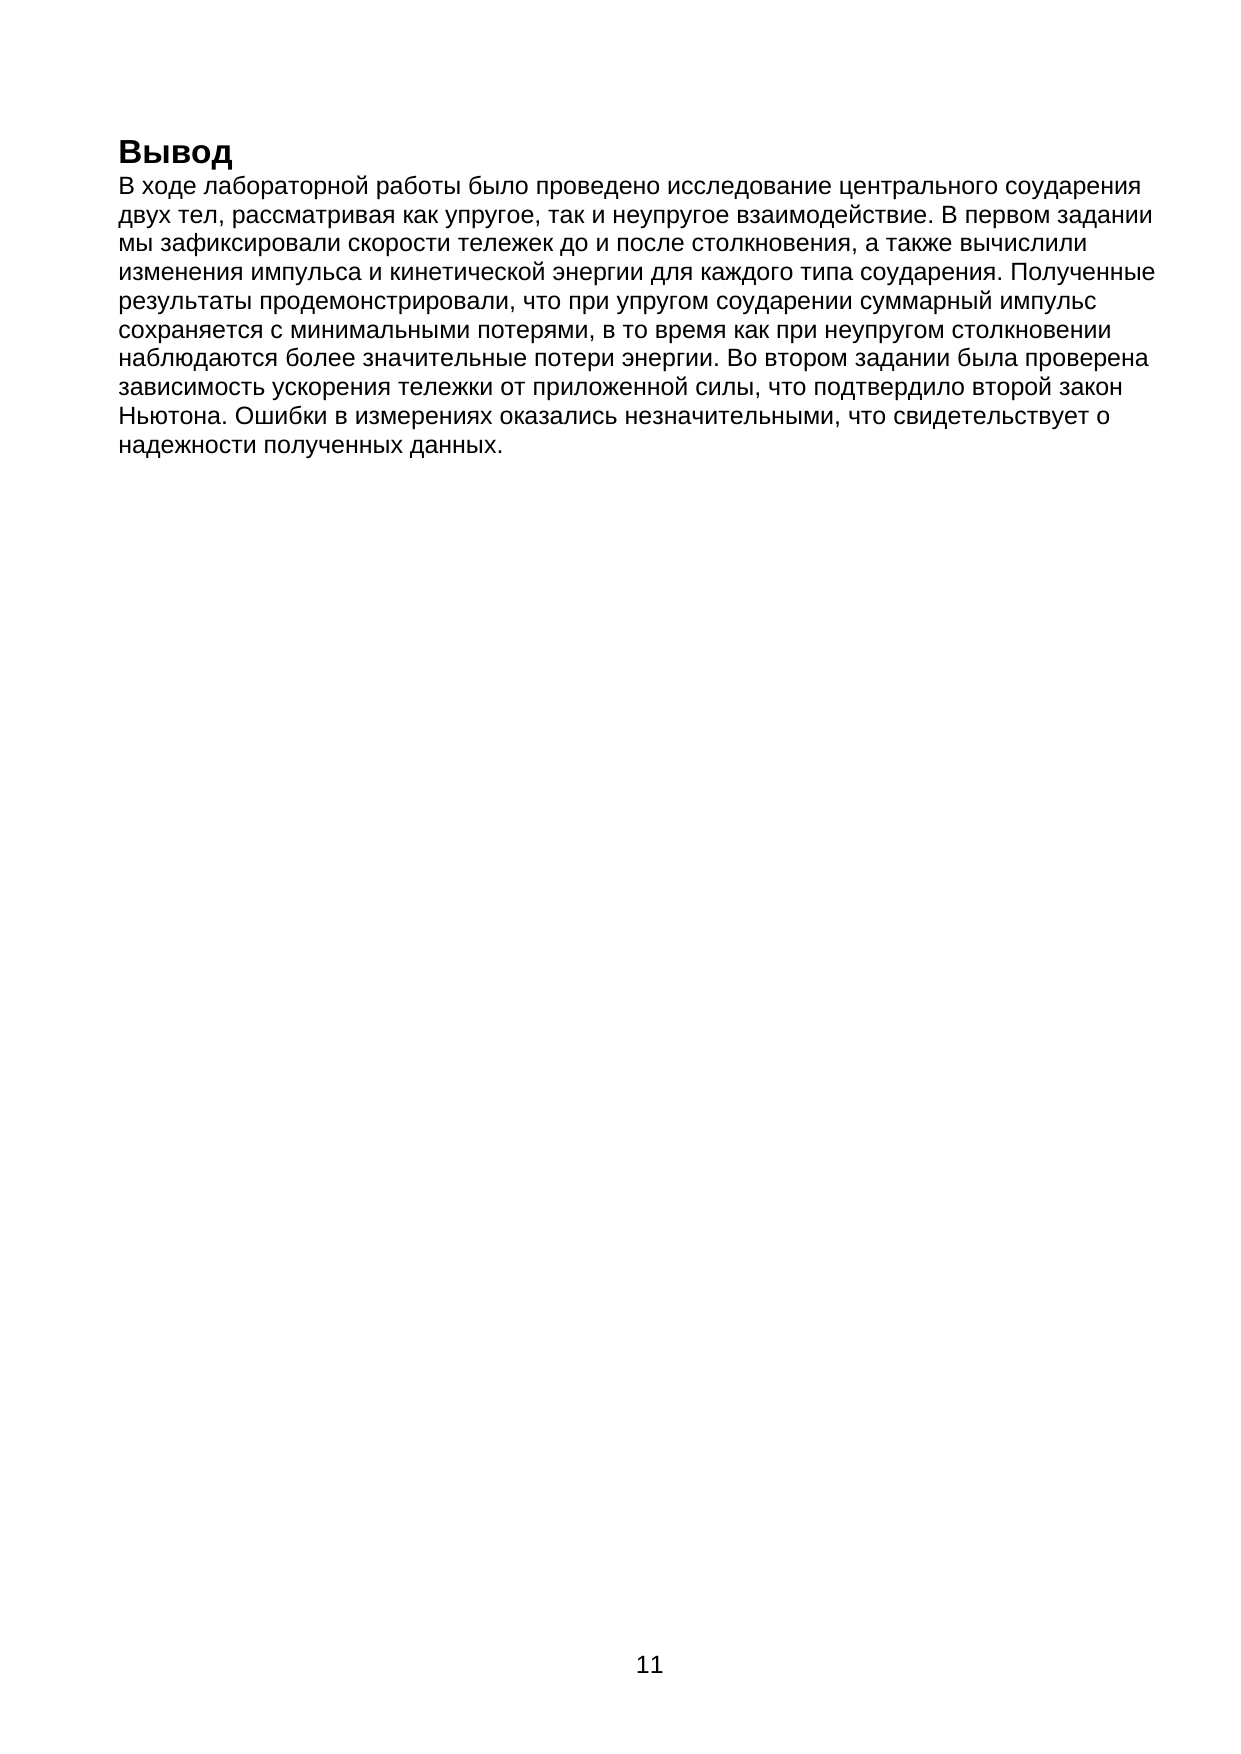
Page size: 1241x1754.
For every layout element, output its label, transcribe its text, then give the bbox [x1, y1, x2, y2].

text В ходе лабораторной работы было проведено исследование центрального соударения двух тел, рассматривая как упругое, так и неупругое взаимодействие. В первом задании мы зафиксировали скорости тележек до и после столкновения, а также вычислили изменения импульса и кинетической энергии для каждого типа соударения. Полученные результаты продемонстрировали, что при упругом соударении суммарный импульс сохраняется с минимальными потерями, в то время как при неупругом столкновении наблюдаются более значительные потери энергии. Во втором задании была проверена зависимость ускорения тележки от приложенной силы, что подтвердило второй закон Ньютона. Ошибки в измерениях оказались незначительными, что свидетельствует о надежности полученных данных. [118, 171, 1181, 458]
text Вывод [118, 132, 1181, 171]
